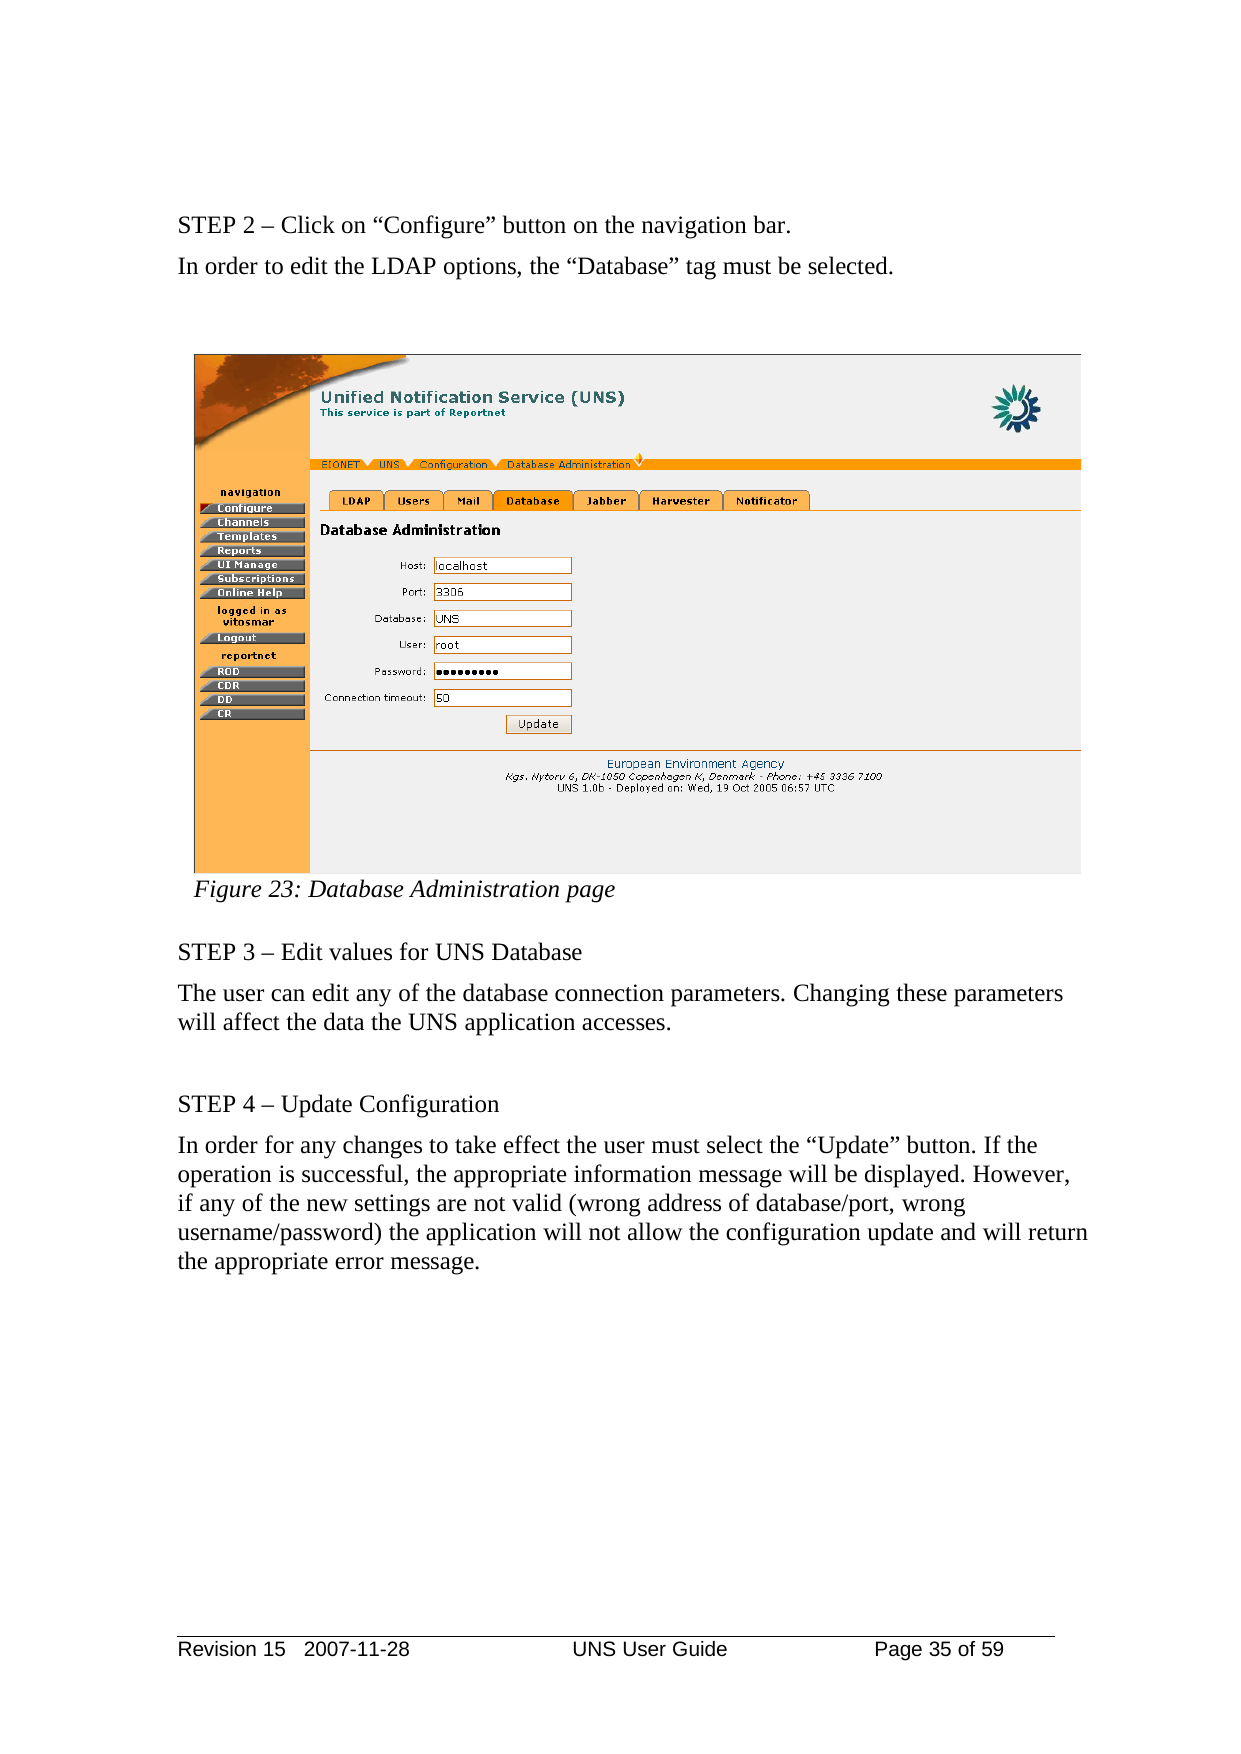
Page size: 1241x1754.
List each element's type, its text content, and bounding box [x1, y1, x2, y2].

picture [193, 354, 1082, 874]
text The user can edit any of the database connection parameters. Changing these parameters will affect the data the UNS application accesses. [177, 978, 1092, 1036]
text Figure 23: Database Administration page [194, 874, 1081, 903]
text In order to edit the LDAP options, the “Database” tag must be selected. [177, 251, 1092, 280]
text In order for any changes to take effect the user must select the “Update” button. If the operation is successful, the appropriate information message will be displayed. However, if any of the new settings are not valid (wrong address of database/port, wrong username/password) the application will not allow the configuration update and will return the appropriate error message. [177, 1129, 1092, 1275]
text STEP 3 – Edit values for UNS Database [177, 937, 1092, 966]
text STEP 4 – Update Configuration [177, 1089, 1092, 1118]
text STEP 2 – Click on “Configure” button on the navigation bar. [177, 210, 1092, 239]
